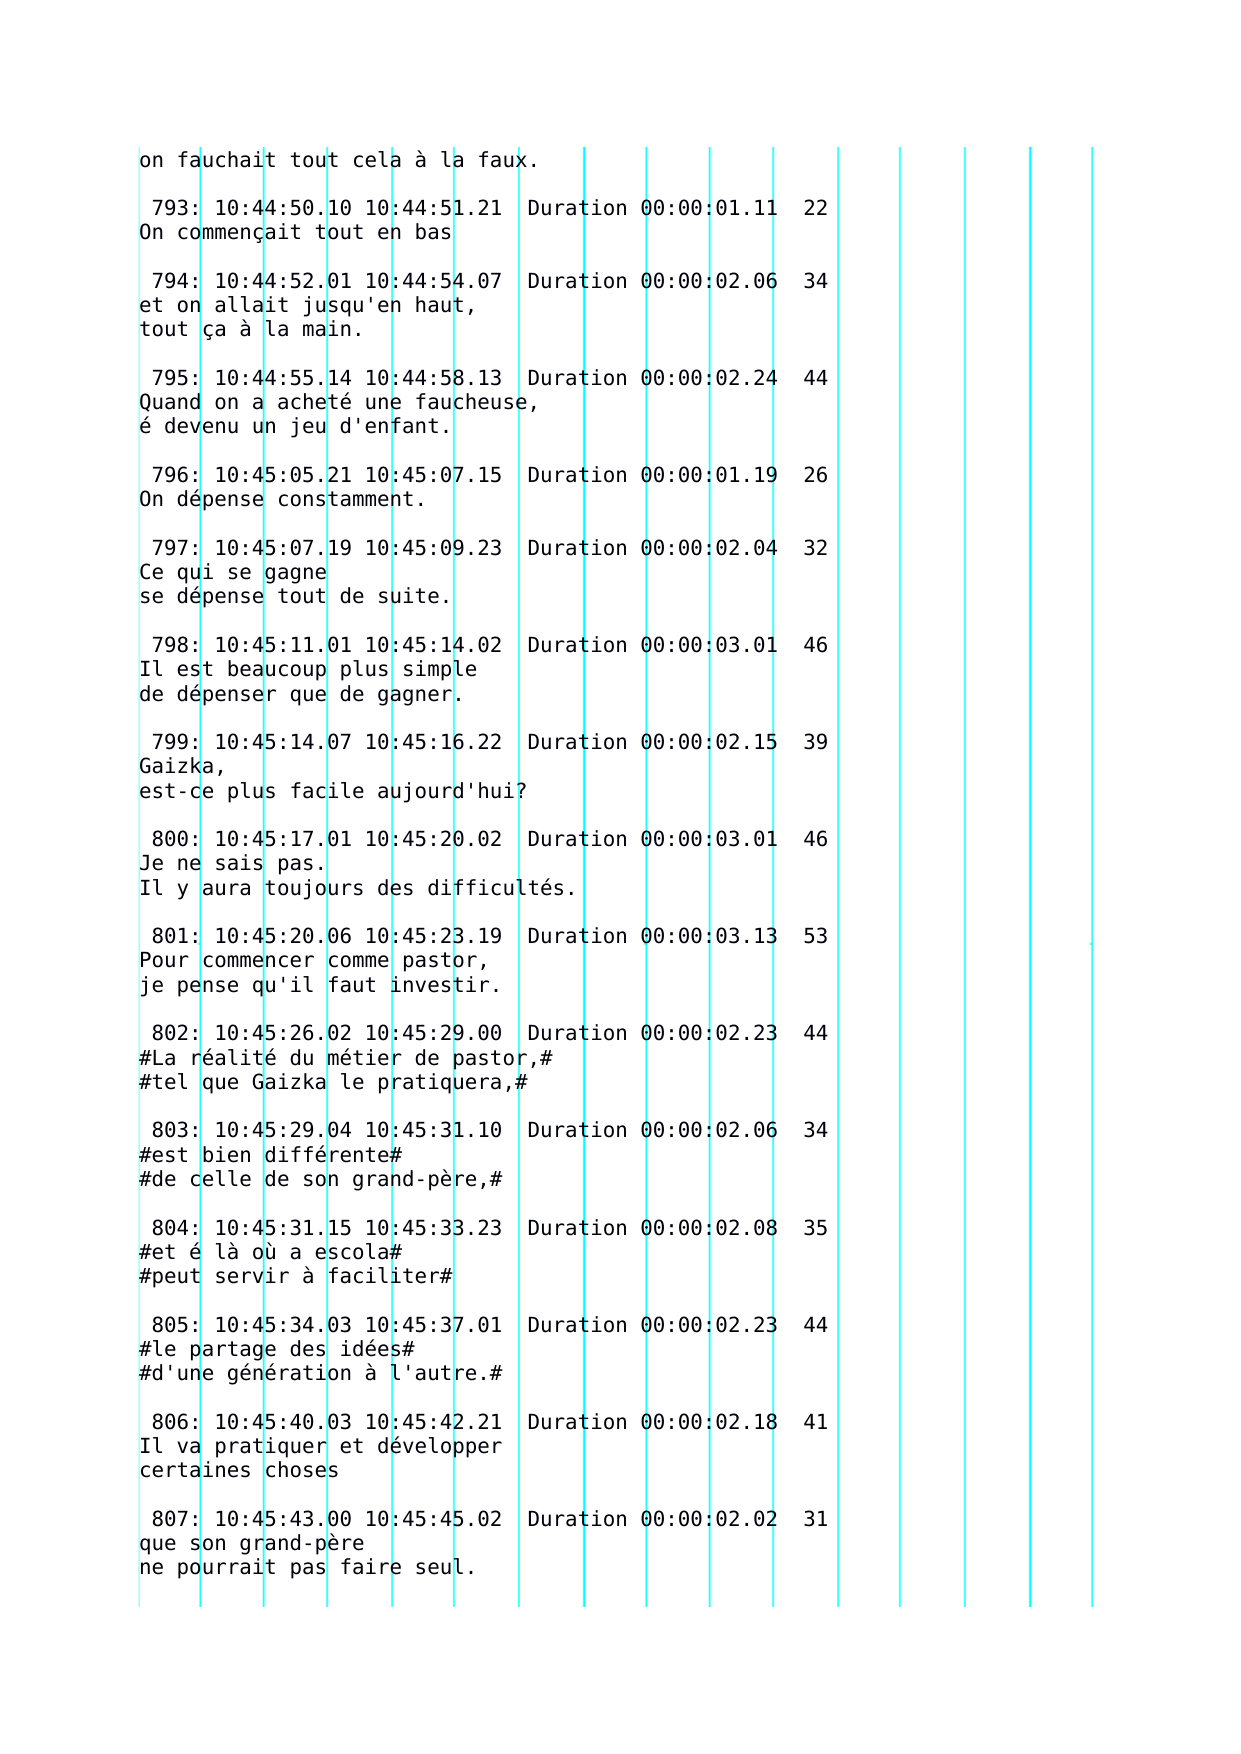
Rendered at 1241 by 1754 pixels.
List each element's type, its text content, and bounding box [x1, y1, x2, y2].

text Il y aura toujours des difficultés. [139, 876, 1101, 900]
text 795: 10:44:55.14 10:44:58.13 Duration 00:00:02.24 44 [139, 366, 1101, 390]
text et on allait jusqu'en haut, [139, 293, 1101, 317]
text 803: 10:45:29.04 10:45:31.10 Duration 00:00:02.06 34 [139, 1118, 1101, 1143]
text #peut servir à faciliter# [139, 1264, 1101, 1288]
text 801: 10:45:20.06 10:45:23.19 Duration 00:00:03.13 53 [139, 924, 1101, 948]
text Je ne sais pas. [139, 851, 1101, 876]
text 793: 10:44:50.10 10:44:51.21 Duration 00:00:01.11 22 [139, 196, 1101, 220]
text Il va pratiquer et développer [139, 1434, 1101, 1458]
text Pour commencer comme pastor, [139, 948, 1101, 973]
text Gaizka, [139, 754, 1101, 779]
text Ce qui se gagne [139, 560, 1101, 584]
text 802: 10:45:26.02 10:45:29.00 Duration 00:00:02.23 44 [139, 1021, 1101, 1046]
text de dépenser que de gagner. [139, 682, 1101, 706]
text ne pourrait pas faire seul. [139, 1555, 1101, 1579]
text é devenu un jeu d'enfant. [139, 414, 1101, 439]
text #d'une génération à l'autre.# [139, 1361, 1101, 1385]
text que son grand-père [139, 1531, 1101, 1555]
text 794: 10:44:52.01 10:44:54.07 Duration 00:00:02.06 34 [139, 269, 1101, 293]
text tout ça à la main. [139, 317, 1101, 342]
text 799: 10:45:14.07 10:45:16.22 Duration 00:00:02.15 39 [139, 730, 1101, 754]
text #et é là où a escola# [139, 1240, 1101, 1264]
text #tel que Gaizka le pratiquera,# [139, 1070, 1101, 1094]
text On commençait tout en bas [139, 220, 1101, 245]
text #le partage des idées# [139, 1337, 1101, 1361]
picture [138, 147, 1102, 1607]
text 796: 10:45:05.21 10:45:07.15 Duration 00:00:01.19 26 [139, 463, 1101, 487]
text #La réalité du métier de pastor,# [139, 1046, 1101, 1070]
text 797: 10:45:07.19 10:45:09.23 Duration 00:00:02.04 32 [139, 536, 1101, 560]
text 804: 10:45:31.15 10:45:33.23 Duration 00:00:02.08 35 [139, 1216, 1101, 1240]
text #est bien différente# [139, 1143, 1101, 1167]
text #de celle de son grand-père,# [139, 1167, 1101, 1191]
text Il est beaucoup plus simple [139, 657, 1101, 682]
text 807: 10:45:43.00 10:45:45.02 Duration 00:00:02.02 31 [139, 1507, 1101, 1531]
text 800: 10:45:17.01 10:45:20.02 Duration 00:00:03.01 46 [139, 827, 1101, 851]
text on fauchait tout cela à la faux. [139, 148, 1101, 172]
text est-ce plus facile aujourd'hui? [139, 779, 1101, 803]
text 798: 10:45:11.01 10:45:14.02 Duration 00:00:03.01 46 [139, 633, 1101, 657]
text se dépense tout de suite. [139, 584, 1101, 609]
text 806: 10:45:40.03 10:45:42.21 Duration 00:00:02.18 41 [139, 1410, 1101, 1434]
text Quand on a acheté une faucheuse, [139, 390, 1101, 414]
text On dépense constamment. [139, 487, 1101, 512]
text 805: 10:45:34.03 10:45:37.01 Duration 00:00:02.23 44 [139, 1313, 1101, 1337]
text certaines choses [139, 1458, 1101, 1482]
text je pense qu'il faut investir. [139, 973, 1101, 997]
